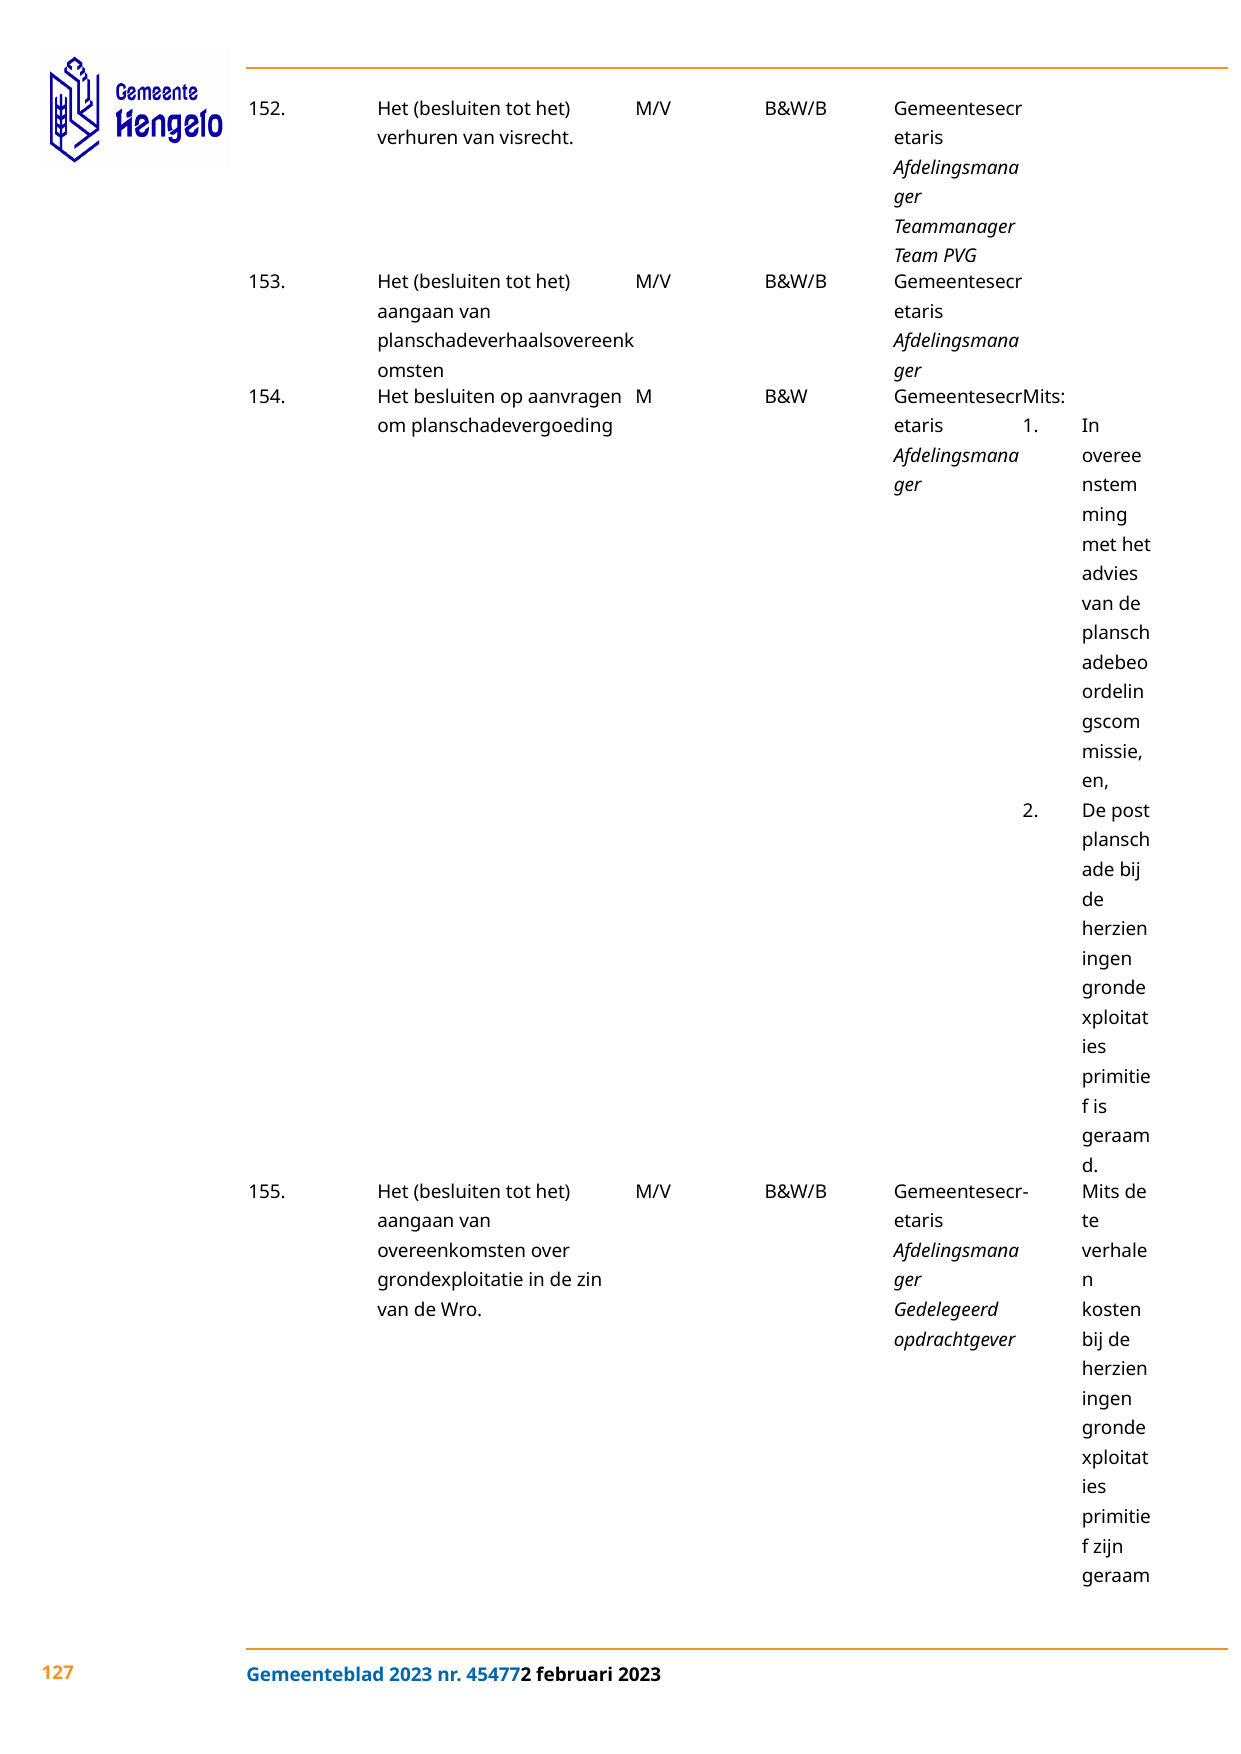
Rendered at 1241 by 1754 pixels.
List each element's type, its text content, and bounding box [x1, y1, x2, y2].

picture [41, 47, 231, 172]
table_cell B&W [764, 383, 893, 1178]
table_cell 155. [248, 1178, 377, 1588]
table_cell [1023, 269, 1152, 383]
table_cell Mits: In overeenstemming met het advies van de planschadebeoordelingscommissie, en, De post planschade bij de herzieningen grondexploitaties primitief is geraamd. [1023, 383, 1152, 1178]
table_cell M/V [635, 95, 764, 268]
table_cell Het besluiten op aanvragen om planschadevergoeding [377, 383, 635, 1178]
table_cell Gemeentesecretaris Afdelingsmanager [894, 269, 1022, 383]
table_cell 153. [248, 269, 377, 383]
table_cell M [635, 383, 764, 1178]
table_cell Het (besluiten tot het) aangaan van planschadeverhaalsovereenkomsten [377, 269, 635, 383]
table_cell B&W/B [764, 1178, 893, 1588]
table_cell M/V [635, 269, 764, 383]
table_cell Gemeentesecretaris Afdelingsmanager Teammanager Team PVG [894, 95, 1022, 268]
table_cell Gemeentesecretaris Afdelingsmanager Gedelegeerd opdrachtgever [894, 1178, 1022, 1588]
table_cell Mits de te verhalen kosten bij de herzieningen grondexploitaties primitief zijn geraam [1023, 1178, 1152, 1588]
table_cell Het (besluiten tot het) verhuren van visrecht. [377, 95, 635, 268]
table_cell Het (besluiten tot het) aangaan van overeenkomsten over grondexploitatie in de zin van de Wro. [377, 1178, 635, 1588]
table_cell B&W/B [764, 269, 893, 383]
table_cell [1023, 95, 1152, 268]
table_cell 154. [248, 383, 377, 1178]
table_cell 152. [248, 95, 377, 268]
table_cell Gemeentesecretaris Afdelingsmanager [894, 383, 1022, 1178]
table_cell M/V [635, 1178, 764, 1588]
table_cell B&W/B [764, 95, 893, 268]
